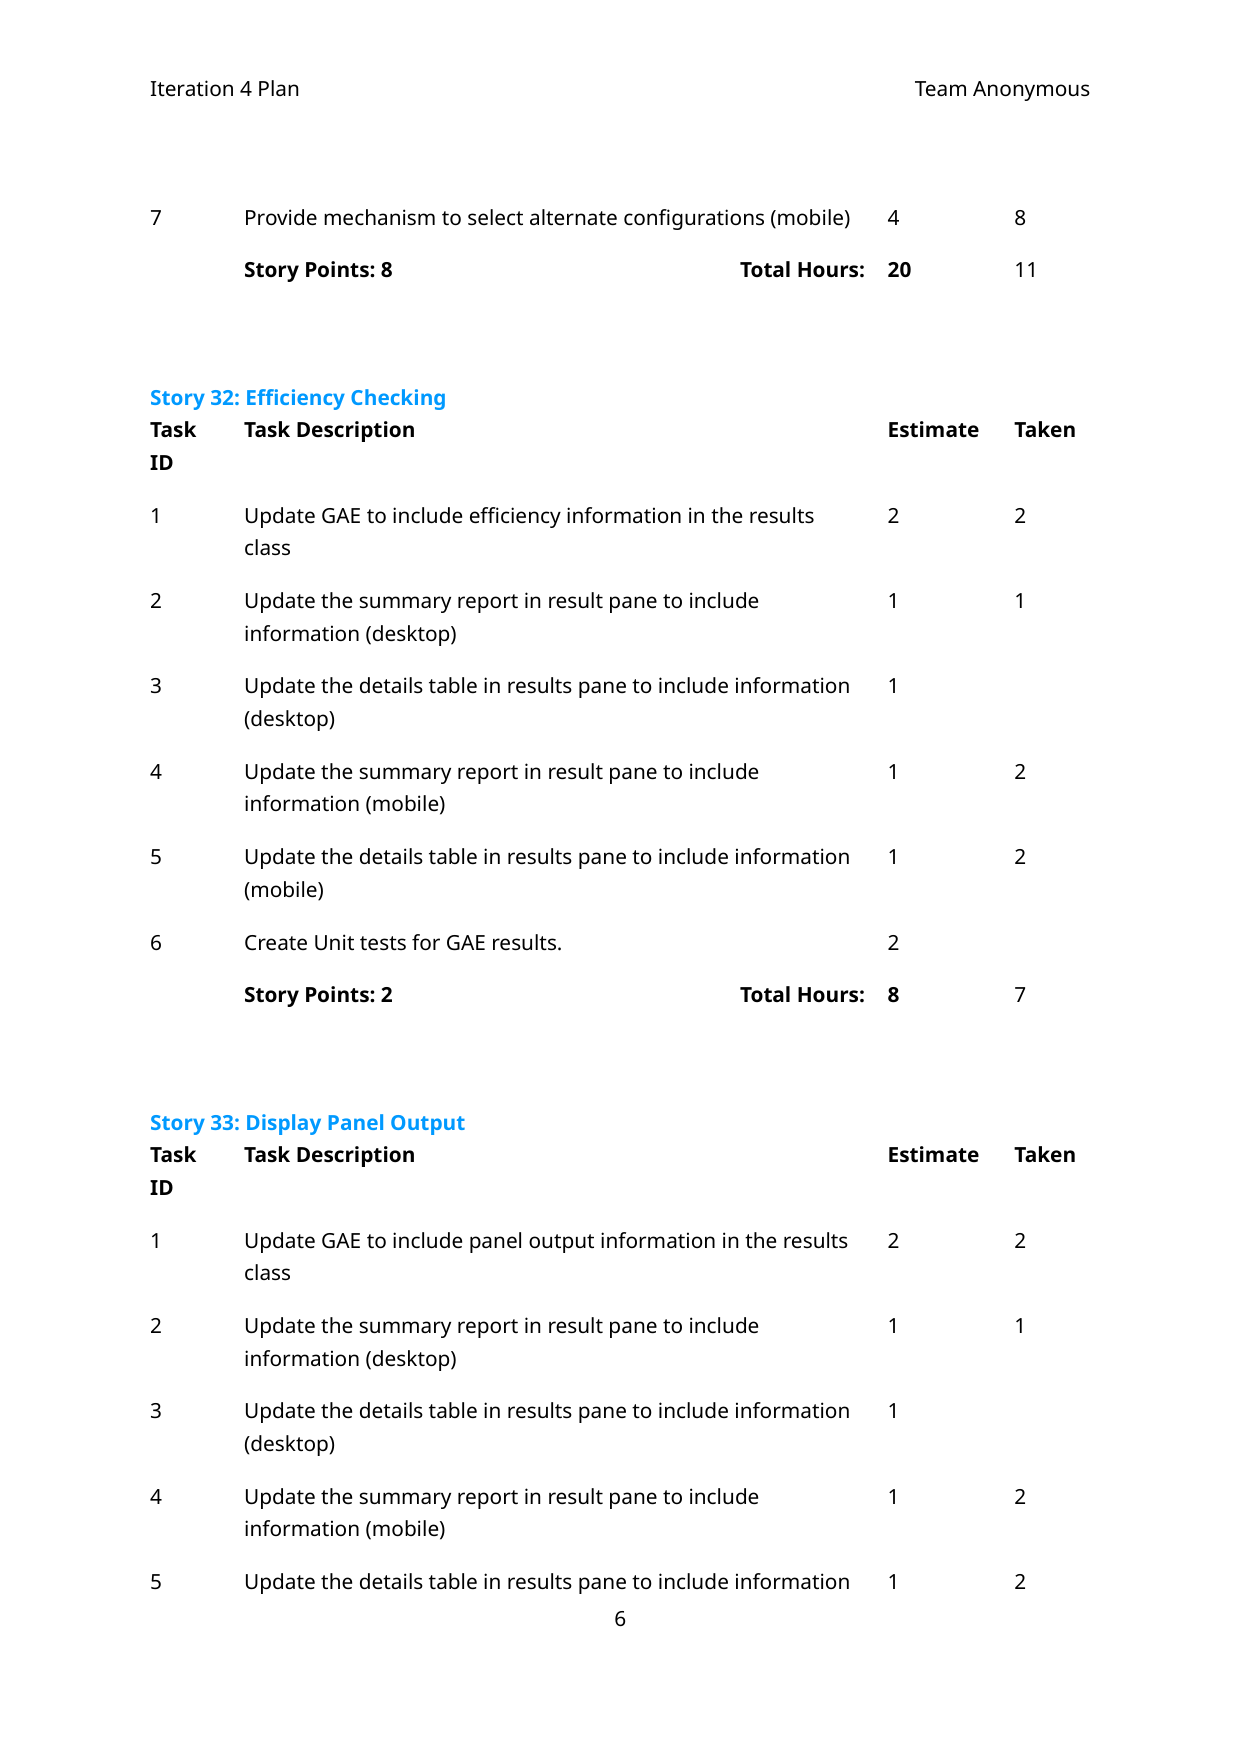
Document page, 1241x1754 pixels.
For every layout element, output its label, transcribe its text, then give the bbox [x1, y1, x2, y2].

table_cell [139, 981, 233, 1033]
table_cell [1003, 1397, 1096, 1482]
table_cell 1 [876, 672, 1003, 757]
table_header Task ID [139, 1140, 233, 1226]
table_cell 1 [876, 1311, 1003, 1397]
table_cell [876, 150, 1003, 203]
table_header Task ID [139, 415, 233, 501]
table_cell Update GAE to include efficiency information in the results class [233, 501, 876, 586]
table_cell 2 [1003, 1568, 1096, 1596]
table_cell 2 [1003, 843, 1096, 928]
table_cell 3 [139, 672, 233, 757]
table_cell 5 [139, 1568, 233, 1596]
table_cell Update the summary report in result pane to include information (desktop) [233, 586, 876, 672]
table_cell 1 [876, 1568, 1003, 1596]
table_cell 1 [876, 843, 1003, 928]
table_cell [1003, 928, 1096, 981]
table_cell Update the summary report in result pane to include information (mobile) [233, 1482, 876, 1567]
table_cell 8 [1003, 203, 1096, 256]
table_cell 7 [139, 203, 233, 256]
table_cell 8 [876, 981, 1003, 1033]
table_cell 2 [876, 501, 1003, 586]
table_cell [233, 150, 876, 203]
table_header Estimate [876, 1140, 1003, 1226]
table_cell 1 [876, 757, 1003, 842]
table_cell Update the details table in results pane to include information (desktop) [233, 1397, 876, 1482]
table_cell Update the details table in results pane to include information [233, 1568, 876, 1596]
subtitle Story 33: Display Panel Output [150, 1108, 1090, 1136]
table_cell Story Points: 2 Total Hours: [233, 981, 876, 1033]
table_header Task Description [233, 415, 876, 501]
table_header Taken [1003, 415, 1096, 501]
table_cell [1003, 672, 1096, 757]
table_cell [139, 256, 233, 308]
table_cell 6 [139, 928, 233, 981]
table_cell 4 [139, 1482, 233, 1567]
table_cell Update the details table in results pane to include information (desktop) [233, 672, 876, 757]
table_header Taken [1003, 1140, 1096, 1226]
table_cell 1 [1003, 586, 1096, 672]
table_cell 11 [1003, 256, 1096, 308]
table_cell 1 [139, 1226, 233, 1311]
table_cell 7 [1003, 981, 1096, 1033]
table_cell 20 [876, 256, 1003, 308]
table_cell 1 [876, 586, 1003, 672]
table_cell 2 [139, 586, 233, 672]
table_cell 4 [139, 757, 233, 842]
table_cell 2 [1003, 757, 1096, 842]
table_cell 2 [876, 1226, 1003, 1311]
table_cell 2 [139, 1311, 233, 1397]
table_cell 1 [139, 501, 233, 586]
table_cell Create Unit tests for GAE results. [233, 928, 876, 981]
table_cell 1 [876, 1397, 1003, 1482]
table_header Task Description [233, 1140, 876, 1226]
table_cell 2 [1003, 1226, 1096, 1311]
table_header Estimate [876, 415, 1003, 501]
table_cell 3 [139, 1397, 233, 1482]
subtitle Story 32: Efficiency Checking [150, 383, 1090, 411]
table_cell [1003, 150, 1096, 203]
table_cell 1 [876, 1482, 1003, 1567]
table_cell Update GAE to include panel output information in the results class [233, 1226, 876, 1311]
table_cell Update the details table in results pane to include information (mobile) [233, 843, 876, 928]
table_cell 5 [139, 843, 233, 928]
table_cell 2 [876, 928, 1003, 981]
table_cell 4 [876, 203, 1003, 256]
table_cell Update the summary report in result pane to include information (desktop) [233, 1311, 876, 1397]
table_cell Update the summary report in result pane to include information (mobile) [233, 757, 876, 842]
table_cell Story Points: 8 Total Hours: [233, 256, 876, 308]
table_cell 1 [1003, 1311, 1096, 1397]
table_cell Provide mechanism to select alternate configurations (mobile) [233, 203, 876, 256]
table_cell 2 [1003, 501, 1096, 586]
table_cell [139, 150, 233, 203]
table_cell 2 [1003, 1482, 1096, 1567]
